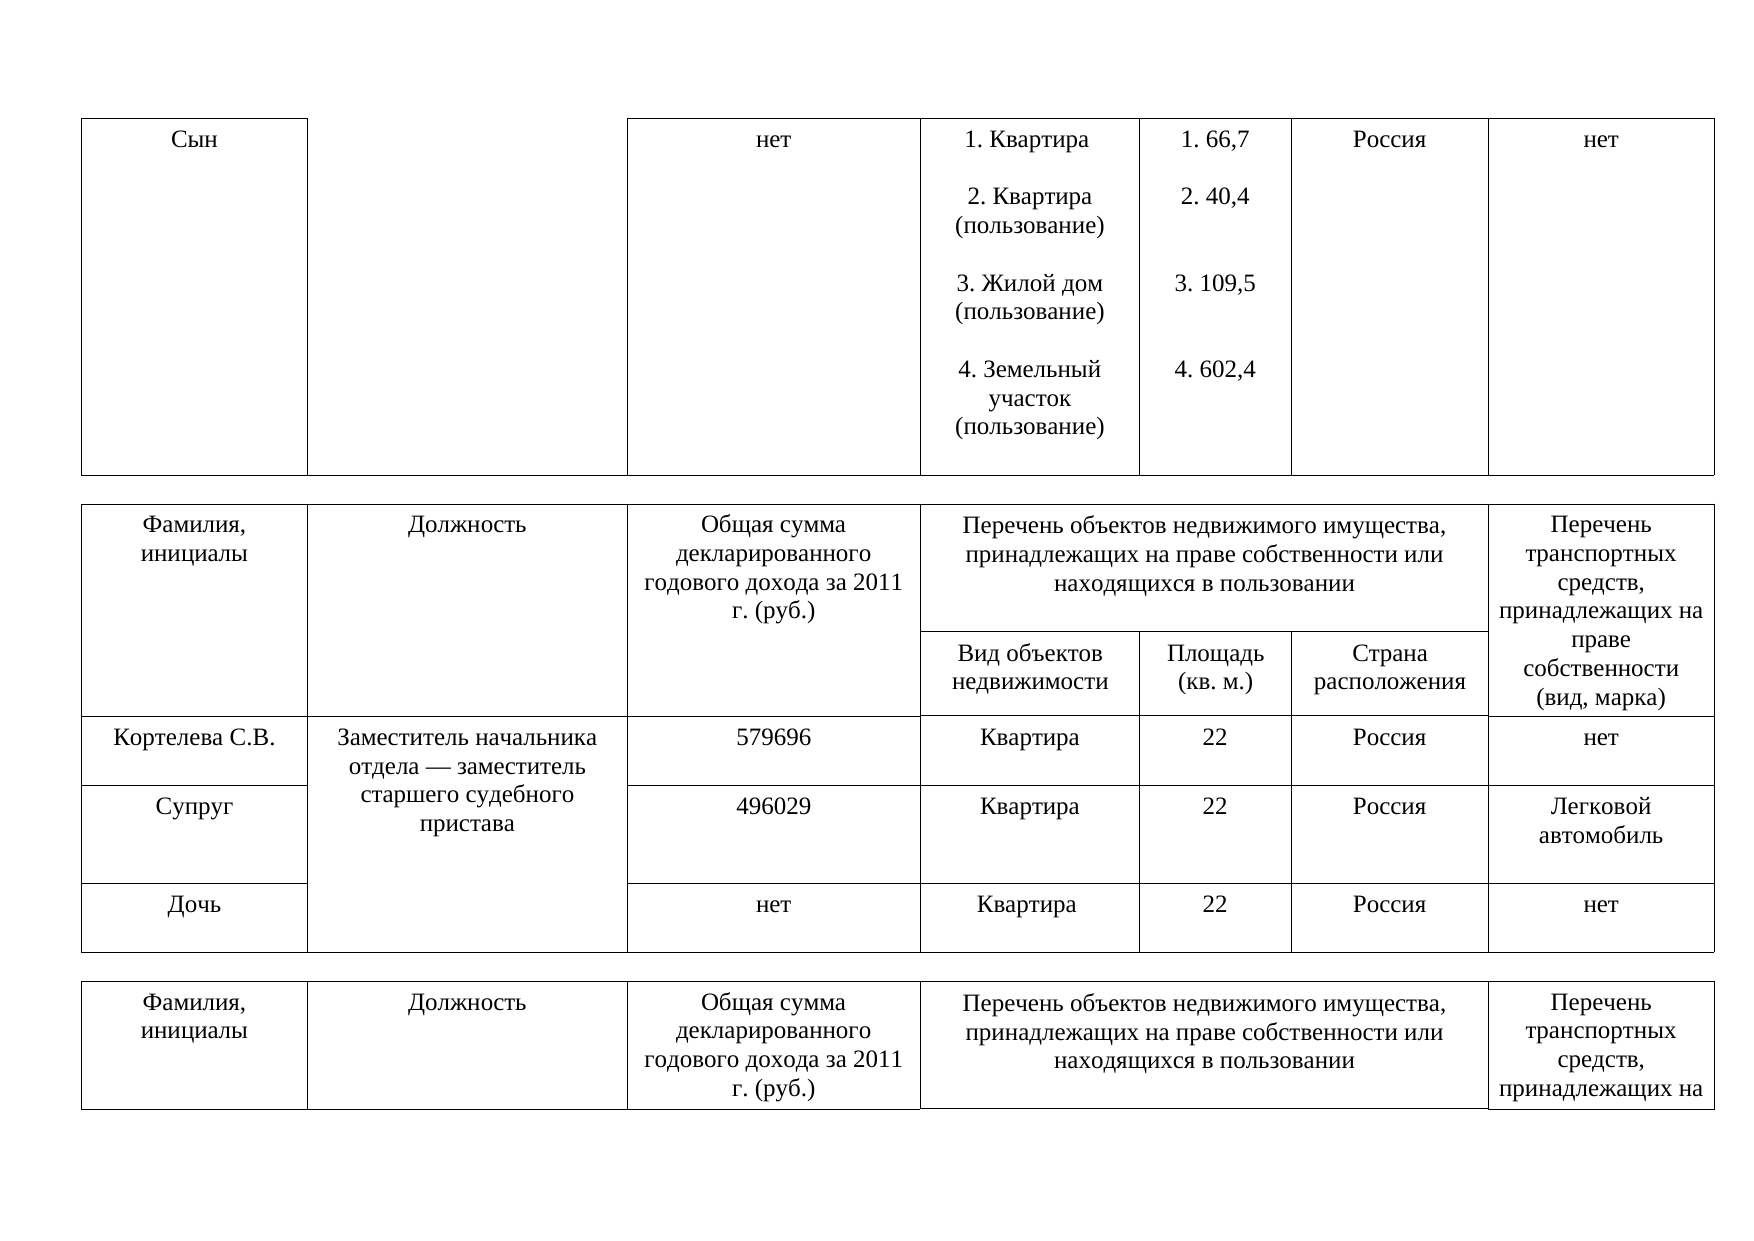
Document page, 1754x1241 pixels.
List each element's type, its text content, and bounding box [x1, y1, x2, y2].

table_cell Вид объектов недвижимости [921, 632, 1139, 715]
table_header Фамилия, инициалы [82, 505, 307, 716]
table_cell Квартира [921, 716, 1139, 785]
table_header Перечень транспортных средств, принадлежащих на [1489, 982, 1714, 1109]
table_header Должность [308, 505, 627, 716]
table_cell 1. 66,7 2. 40,4 3. 109,5 4. 602,4 [1140, 119, 1291, 475]
table_cell 1. Квартира 2. Квартира (пользование) 3. Жилой дом (пользование) 4. Земельный участок (пользование) [921, 119, 1139, 475]
table_cell Страна расположения [1292, 632, 1488, 715]
table_header Общая сумма декларированного годового дохода за 2011 г. (руб.) [628, 982, 920, 1109]
table_cell Сын [82, 119, 307, 475]
table_cell Квартира [921, 786, 1139, 883]
table_header Должность [308, 982, 627, 1109]
table_cell нет [1489, 884, 1714, 952]
table_cell нет [1489, 119, 1714, 475]
table_cell Квартира [921, 884, 1139, 952]
table_header Перечень объектов недвижимого имущества, принадлежащих на праве собственности или находящихся в пользовании [921, 982, 1488, 1108]
table_cell Заместитель начальника отдела –– заместитель старшего судебного пристава [308, 717, 627, 952]
table_cell 22 [1140, 716, 1291, 785]
table_cell нет [628, 119, 920, 475]
table_cell 22 [1140, 884, 1291, 952]
table_cell нет [628, 884, 920, 952]
table_cell Россия [1292, 716, 1488, 785]
table_cell Площадь (кв. м.) [1140, 632, 1291, 715]
table_cell 22 [1140, 786, 1291, 883]
table_cell Кортелева С.В. [82, 717, 307, 785]
table_cell нет [1489, 717, 1714, 785]
table_header Перечень объектов недвижимого имущества, принадлежащих на праве собственности или находящихся в пользовании [921, 505, 1488, 631]
table_cell Легковой автомобиль [1489, 786, 1714, 883]
table_cell Россия [1292, 119, 1488, 475]
table_cell 579696 [628, 717, 920, 785]
table_header Фамилия, инициалы [82, 982, 307, 1109]
table_cell Дочь [82, 884, 307, 952]
table_cell Супруг [82, 786, 307, 883]
table_header Общая сумма декларированного годового дохода за 2011 г. (руб.) [628, 505, 920, 716]
table_cell Россия [1292, 786, 1488, 883]
table_cell 496029 [628, 786, 920, 883]
table_cell [308, 118, 627, 475]
table_cell Россия [1292, 884, 1488, 952]
table_header Перечень транспортных средств, принадлежащих на праве собственности (вид, марка) [1489, 505, 1714, 716]
